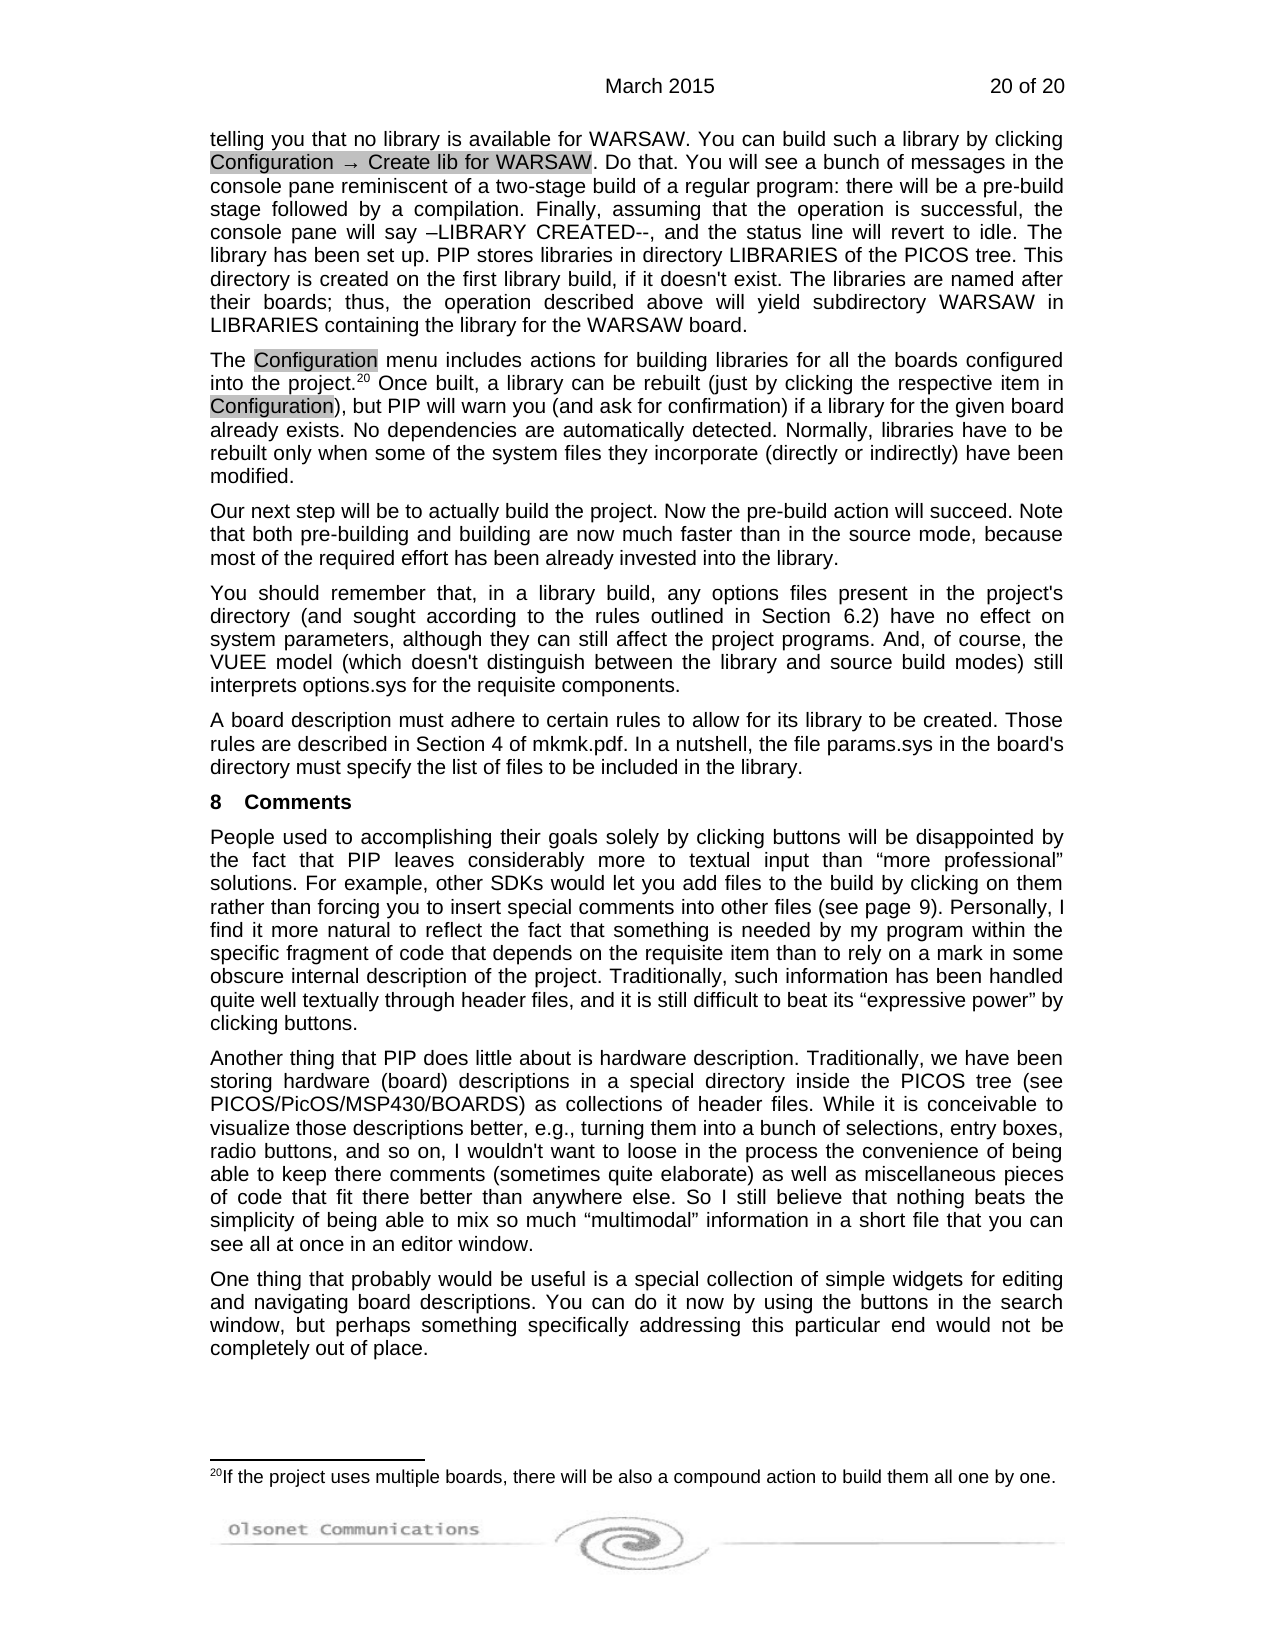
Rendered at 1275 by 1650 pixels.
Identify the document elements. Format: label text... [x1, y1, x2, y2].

text Our next step will be to actually build the project. Now the pre-build action will succeed. Note that both pre-building and building are now much faster than in the source mode, because most of the required effort has been already invested into the library. [210, 500, 1065, 569]
text One thing that probably would be useful is a special collection of simple widgets for editing and navigating board descriptions. You can do it now by using the buttons in the search window, but perhaps something specifically addressing this particular end would not be completely out of place. [210, 1267, 1065, 1360]
subtitle Comments [210, 791, 1065, 814]
text The Configuration menu includes actions for building libraries for all the boards configured into the project. Once built, a library can be rebuilt (just by clicking the respective item in Configuration), but PIP will warn you (and ask for confirmation) if a library for the given board already exists. No dependencies are automatically detected. Normally, libraries have to be rebuilt only when some of the system files they incorporate (directly or indirectly) have been modified. [210, 348, 1065, 488]
text You should remember that, in a library build, any options files present in the project's directory (and sought according to the rules outlined in Section 6.2) have no effect on system parameters, although they can still affect the project programs. And, of course, the VUEE model (which doesn't distinguish between the library and source build modes) still interprets options.sys for the requisite components. [210, 581, 1065, 697]
picture [210, 1501, 1065, 1593]
text If the project uses multiple boards, there will be also a compound action to build them all one by one. [210, 1466, 1065, 1487]
text Another thing that PIP does little about is hardware description. Traditionally, we have been storing hardware (board) descriptions in a special directory inside the PICOS tree (see PICOS/PicOS/MSP430/BOARDS) as collections of header files. While it is conceivable to visualize those descriptions better, e.g., turning them into a bunch of selections, entry boxes, radio buttons, and so on, I wouldn't want to loose in the process the convenience of being able to keep there comments (sometimes quite elaborate) as well as miscellaneous pieces of code that fit there better than anywhere else. So I still believe that nothing beats the simplicity of being able to mix so much “multimodal” information in a short file that you can see all at once in an editor window. [210, 1046, 1065, 1255]
text A board description must adhere to certain rules to allow for its library to be created. Those rules are described in Section 4 of mkmk.pdf. In a nutshell, the file params.sys in the board's directory must specify the list of files to be included in the library. [210, 709, 1065, 779]
text People used to accomplishing their goals solely by clicking buttons will be disappointed by the fact that PIP leaves considerably more to textual input than “more professional” solutions. For example, other SDKs would let you add files to the build by clicking on them rather than forcing you to insert special comments into other files (see page 9). Personally, I find it more natural to reflect the fact that something is needed by my program within the specific fragment of code that depends on the requisite item than to rely on a mark in some obscure internal description of the project. Traditionally, such information has been handled quite well textually through header files, and it is still difficult to beat its “expressive power” by clicking buttons. [210, 826, 1065, 1034]
text telling you that no library is available for WARSAW. You can build such a library by clicking Configuration → Create lib for WARSAW. Do that. You will see a bunch of messages in the console pane reminiscent of a two-stage build of a regular program: there will be a pre-build stage followed by a compilation. Finally, assuming that the operation is successful, the console pane will say –LIBRARY CREATED--, and the status line will revert to idle. The library has been set up. PIP stores libraries in directory LIBRARIES of the PICOS tree. This directory is created on the first library build, if it doesn't exist. The libraries are named after their boards; thus, the operation described above will yield subdirectory WARSAW in LIBRARIES containing the library for the WARSAW board. [210, 128, 1065, 337]
